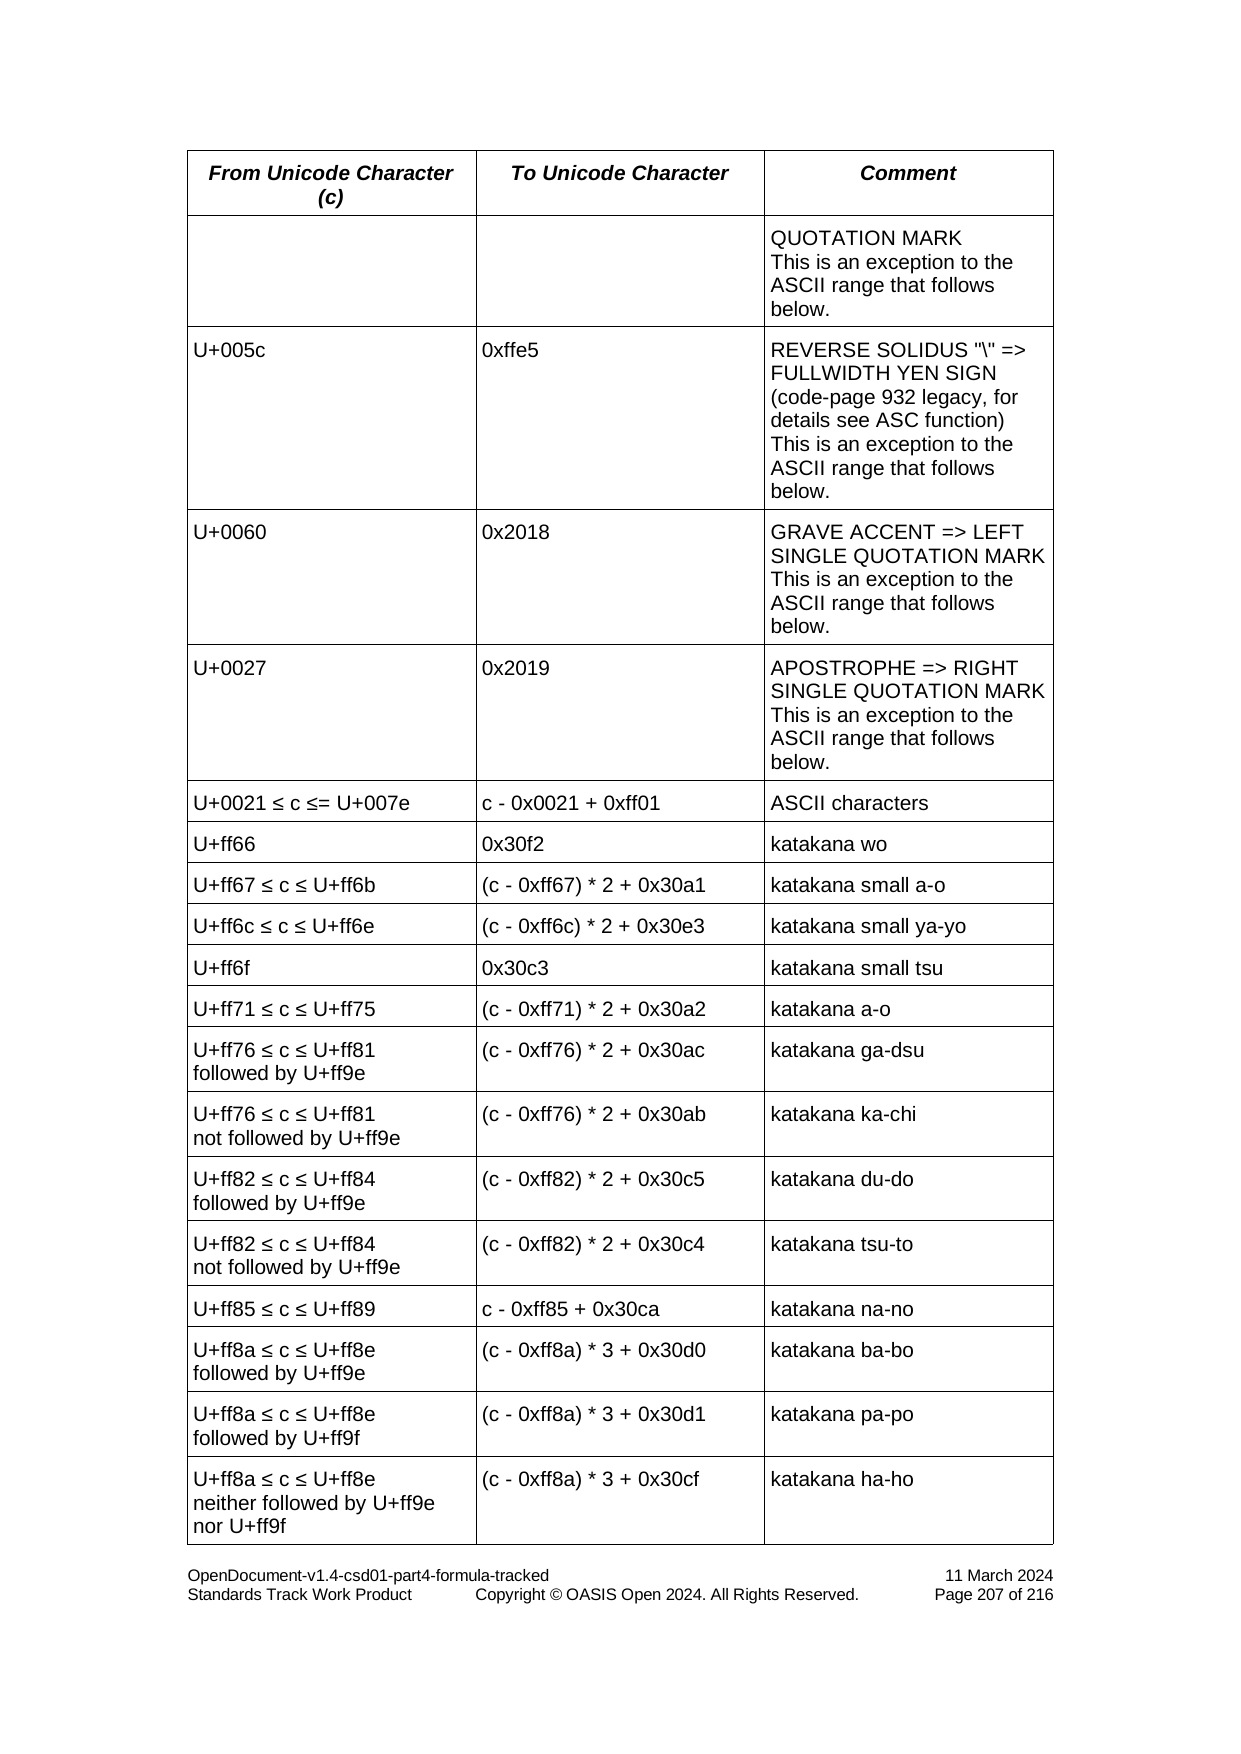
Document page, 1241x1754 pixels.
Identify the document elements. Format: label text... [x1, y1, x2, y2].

table_cell katakana ha-ho [765, 1457, 1053, 1544]
table_cell APOSTROPHE => RIGHT SINGLE QUOTATION MARK This is an exception to the ASCII range that follows below. [765, 645, 1053, 779]
table_cell U+ff6f [188, 945, 476, 985]
table_cell katakana pa-po [765, 1392, 1053, 1456]
table_cell katakana ga-dsu [765, 1027, 1053, 1091]
table_cell ASCII characters [765, 781, 1053, 821]
table_cell (c - 0xff82) * 2 + 0x30c4 [477, 1221, 764, 1285]
table_cell c - 0xff85 + 0x30ca [477, 1286, 764, 1326]
table_cell katakana small ya-yo [765, 904, 1053, 944]
table_cell 0x2018 [477, 510, 764, 644]
table_cell GRAVE ACCENT => LEFT SINGLE QUOTATION MARK This is an exception to the ASCII range that follows below. [765, 510, 1053, 644]
table_cell katakana a-o [765, 986, 1053, 1026]
table_cell katakana small tsu [765, 945, 1053, 985]
table_cell katakana du-do [765, 1157, 1053, 1220]
table_cell katakana ka-chi [765, 1092, 1053, 1156]
table_cell (c - 0xff76) * 2 + 0x30ac [477, 1027, 764, 1091]
table_header From Unicode Character (c) [188, 151, 476, 215]
table_cell (c - 0xff8a) * 3 + 0x30cf [477, 1457, 764, 1544]
table_cell U+0021 ≤ c ≤= U+007e [188, 781, 476, 821]
table_cell [477, 216, 764, 326]
table_cell (c - 0xff71) * 2 + 0x30a2 [477, 986, 764, 1026]
table_cell (c - 0xff8a) * 3 + 0x30d0 [477, 1327, 764, 1391]
table_cell U+ff6c ≤ c ≤ U+ff6e [188, 904, 476, 944]
table_header To Unicode Character [477, 151, 764, 215]
table_cell U+ff67 ≤ c ≤ U+ff6b [188, 863, 476, 903]
table_cell [188, 216, 476, 326]
table_header Comment [765, 151, 1053, 215]
table_cell U+0027 [188, 645, 476, 779]
table_cell QUOTATION MARK This is an exception to the ASCII range that follows below. [765, 216, 1053, 326]
table_cell katakana wo [765, 822, 1053, 862]
table_cell U+0060 [188, 510, 476, 644]
table_cell 0x2019 [477, 645, 764, 779]
table_cell (c - 0xff82) * 2 + 0x30c5 [477, 1157, 764, 1220]
table_cell U+ff76 ≤ c ≤ U+ff81 not followed by U+ff9e [188, 1092, 476, 1156]
table_cell 0x30f2 [477, 822, 764, 862]
table_cell U+ff71 ≤ c ≤ U+ff75 [188, 986, 476, 1026]
table_cell katakana na-no [765, 1286, 1053, 1326]
table_cell 0xffe5 [477, 327, 764, 509]
table_cell U+ff66 [188, 822, 476, 862]
table_cell REVERSE SOLIDUS "\" => FULLWIDTH YEN SIGN (code-page 932 legacy, for details see ASC function) This is an exception to the ASCII range that follows below. [765, 327, 1053, 509]
table_cell (c - 0xff6c) * 2 + 0x30e3 [477, 904, 764, 944]
table_cell (c - 0xff76) * 2 + 0x30ab [477, 1092, 764, 1156]
table_cell U+ff82 ≤ c ≤ U+ff84 followed by U+ff9e [188, 1157, 476, 1220]
table_cell c - 0x0021 + 0xff01 [477, 781, 764, 821]
table_cell U+ff76 ≤ c ≤ U+ff81 followed by U+ff9e [188, 1027, 476, 1091]
table_cell (c - 0xff8a) * 3 + 0x30d1 [477, 1392, 764, 1456]
table_cell (c - 0xff67) * 2 + 0x30a1 [477, 863, 764, 903]
table_cell U+ff8a ≤ c ≤ U+ff8e neither followed by U+ff9e nor U+ff9f [188, 1457, 476, 1544]
table_cell U+ff8a ≤ c ≤ U+ff8e followed by U+ff9f [188, 1392, 476, 1456]
table_cell katakana small a-o [765, 863, 1053, 903]
table_cell U+ff85 ≤ c ≤ U+ff89 [188, 1286, 476, 1326]
table_cell 0x30c3 [477, 945, 764, 985]
table_cell U+ff82 ≤ c ≤ U+ff84 not followed by U+ff9e [188, 1221, 476, 1285]
table_cell katakana ba-bo [765, 1327, 1053, 1391]
table_cell katakana tsu-to [765, 1221, 1053, 1285]
table_cell U+005c [188, 327, 476, 509]
table_cell U+ff8a ≤ c ≤ U+ff8e followed by U+ff9e [188, 1327, 476, 1391]
